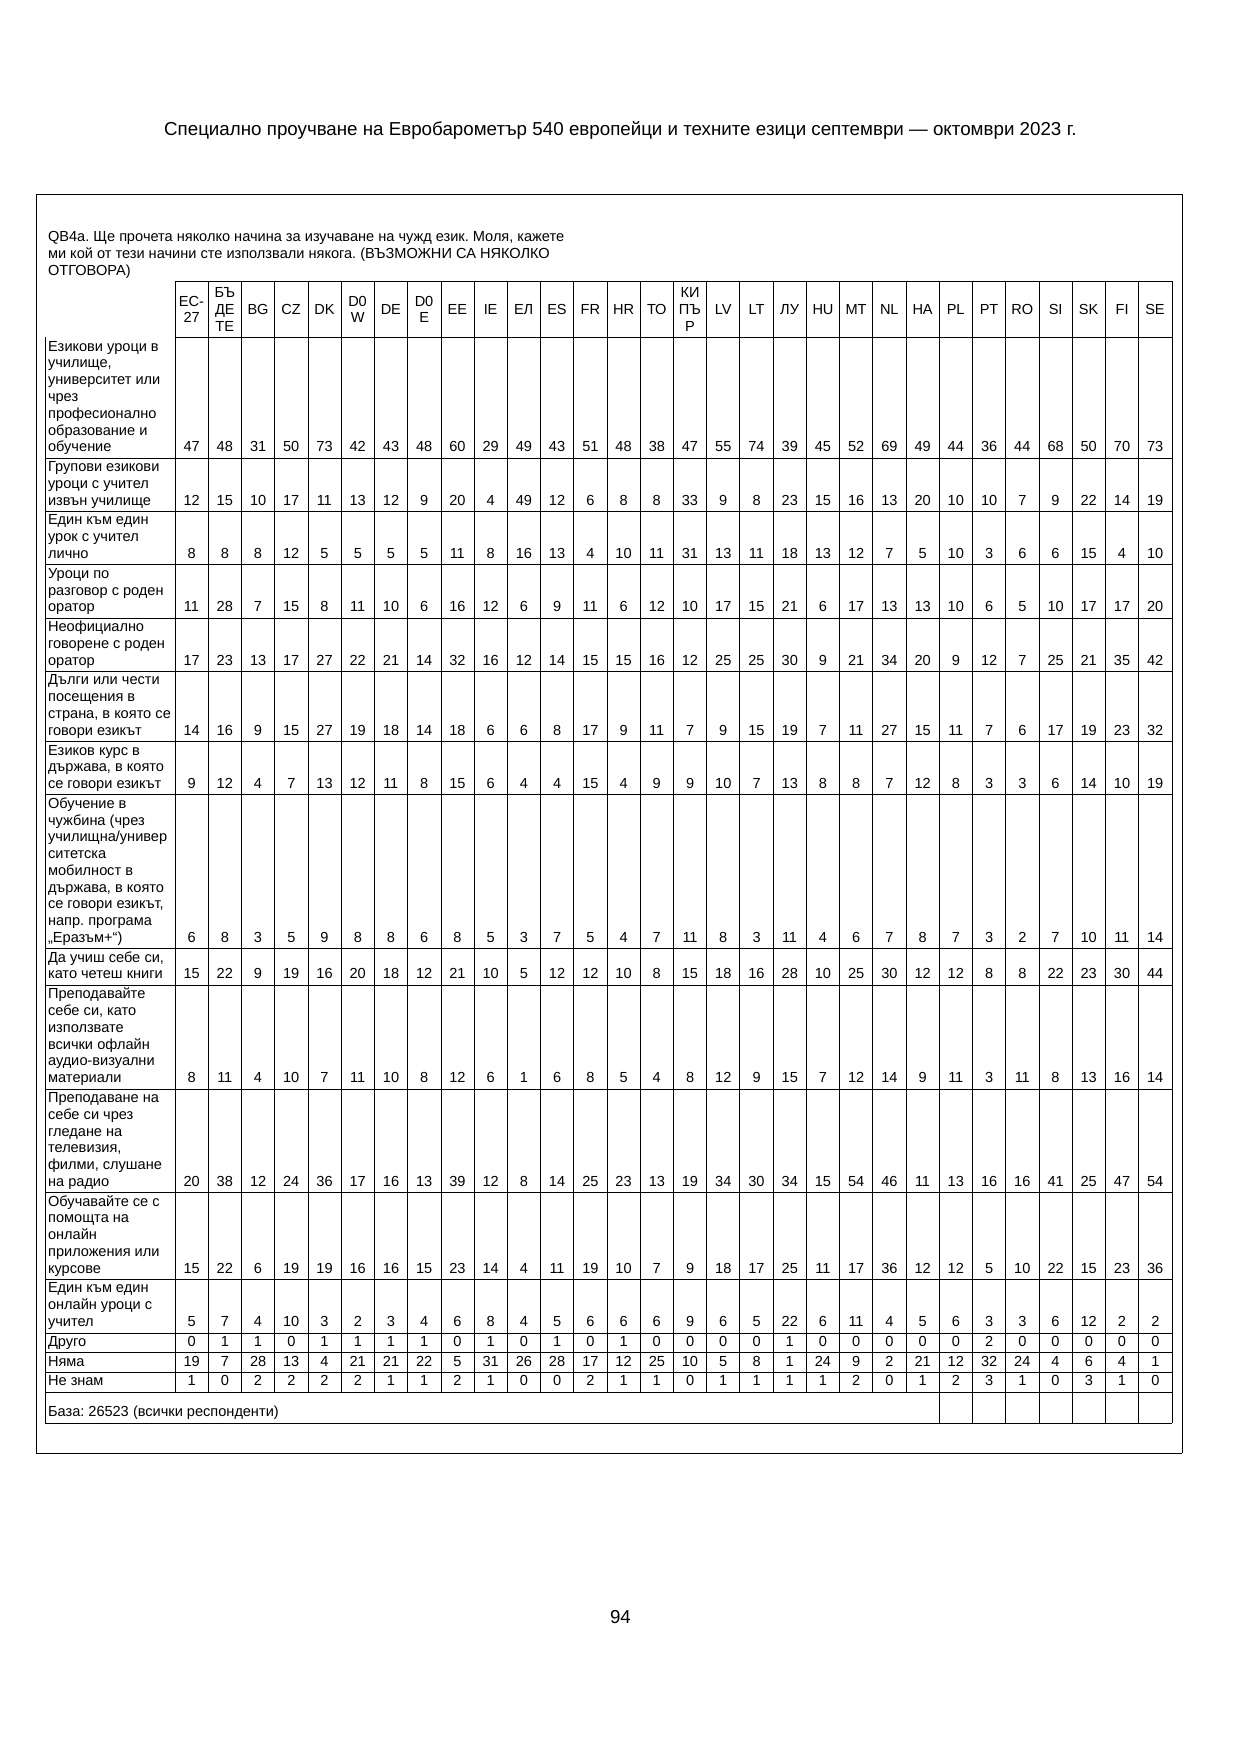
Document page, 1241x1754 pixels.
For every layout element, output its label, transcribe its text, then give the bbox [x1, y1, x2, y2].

table_cell 17 [840, 1193, 872, 1279]
table_cell 28 [541, 1353, 573, 1372]
table_cell 18 [774, 512, 806, 564]
table_cell 36 [1139, 1193, 1172, 1279]
table_cell 18 [707, 949, 739, 985]
table_cell 32 [442, 619, 474, 671]
table_cell 5 [375, 512, 407, 564]
table_cell 11 [774, 795, 806, 948]
table_cell 7 [641, 1193, 673, 1279]
table_cell IE [475, 282, 507, 337]
table_cell 11 [1106, 795, 1138, 948]
table_cell FI [1106, 282, 1138, 337]
table_cell 23 [209, 619, 241, 671]
table_cell 1 [541, 1334, 573, 1352]
table_header [806, 225, 839, 281]
table_cell 14 [176, 672, 208, 741]
table_cell 25 [1073, 1090, 1105, 1192]
table_cell 2 [973, 1334, 1005, 1352]
table_cell 25 [740, 619, 773, 671]
table_cell 36 [973, 338, 1005, 458]
table_cell 25 [641, 1353, 673, 1372]
table_cell 17 [740, 1193, 773, 1279]
table_cell 44 [1139, 949, 1172, 985]
table_cell 7 [873, 795, 906, 948]
table_cell 11 [1006, 986, 1039, 1088]
table_cell 11 [641, 512, 673, 564]
table_cell 19 [275, 949, 308, 985]
table_cell 9 [541, 565, 573, 618]
table_cell 49 [508, 338, 540, 458]
table_cell 11 [674, 795, 706, 948]
table_cell 15 [608, 619, 640, 671]
table_cell 7 [1006, 619, 1039, 671]
table_cell 8 [242, 512, 274, 564]
table_cell 11 [574, 565, 607, 618]
table_cell 2 [1006, 795, 1039, 948]
table_cell 4 [574, 512, 607, 564]
table_cell 21 [774, 565, 806, 618]
table_cell 0 [1040, 1334, 1072, 1352]
table_cell 13 [275, 1353, 308, 1372]
table_header [574, 225, 607, 281]
table_cell 3 [242, 795, 274, 948]
table_cell 8 [973, 949, 1005, 985]
table_cell 3 [973, 795, 1005, 948]
table_cell 12 [907, 1193, 939, 1279]
table_cell 2 [242, 1373, 274, 1392]
table_cell 7 [541, 795, 573, 948]
table_header [1072, 225, 1105, 281]
table_cell 12 [408, 949, 441, 985]
table_cell 14 [1139, 986, 1172, 1088]
table_cell 4 [475, 459, 507, 511]
table_cell HU [807, 282, 839, 337]
table_cell 3 [1006, 742, 1039, 794]
table_cell 20 [176, 1090, 208, 1192]
table_cell 8 [442, 795, 474, 948]
table_cell 10 [375, 986, 407, 1088]
table_cell 13 [707, 512, 739, 564]
table_cell 19 [309, 1193, 341, 1279]
table_cell 8 [740, 1353, 773, 1372]
table_cell 12 [442, 986, 474, 1088]
table_cell 17 [1040, 672, 1072, 741]
table_cell 39 [442, 1090, 474, 1192]
table_cell 44 [940, 338, 972, 458]
table_cell 12 [973, 619, 1005, 671]
table_cell 1 [907, 1373, 939, 1392]
table_cell 21 [907, 1353, 939, 1372]
table_cell 21 [342, 1353, 374, 1372]
table_cell 14 [873, 986, 906, 1088]
table_cell 9 [1040, 459, 1072, 511]
table_cell 1 [242, 1334, 274, 1352]
table_cell 2 [309, 1373, 341, 1392]
table_cell 10 [707, 742, 739, 794]
table_cell 15 [674, 949, 706, 985]
table_cell 19 [1139, 459, 1172, 511]
table_cell 24 [1006, 1353, 1039, 1372]
table_cell 11 [176, 565, 208, 618]
table_cell 6 [508, 565, 540, 618]
table_cell 21 [840, 619, 872, 671]
table_cell 15 [176, 1193, 208, 1279]
table_cell 9 [674, 1280, 706, 1332]
table_cell 48 [408, 338, 441, 458]
table_cell 17 [574, 672, 607, 741]
table_cell 0 [541, 1373, 573, 1392]
table_cell 5 [342, 512, 374, 564]
table_cell 16 [209, 672, 241, 741]
table_cell База: 26523 (всички респонденти) [46, 1393, 939, 1423]
table_cell 19 [342, 672, 374, 741]
table_cell 10 [608, 949, 640, 985]
table_cell 15 [574, 619, 607, 671]
table_cell 9 [940, 619, 972, 671]
table_cell 8 [674, 986, 706, 1088]
table_cell 28 [242, 1353, 274, 1372]
table_cell 6 [973, 565, 1005, 618]
table_cell 8 [408, 742, 441, 794]
table_cell 1 [342, 1334, 374, 1352]
table_cell [1040, 1393, 1072, 1423]
table_cell 12 [840, 512, 872, 564]
table_header [839, 225, 872, 281]
table_cell 3 [375, 1280, 407, 1332]
table_cell 9 [641, 742, 673, 794]
table_cell Да учиш себе си, като четеш книги [46, 949, 175, 985]
table_cell 10 [940, 512, 972, 564]
table_cell 42 [342, 338, 374, 458]
table_cell 0 [574, 1334, 607, 1352]
table_cell PT [973, 282, 1005, 337]
table_cell 49 [907, 338, 939, 458]
table_cell 8 [840, 742, 872, 794]
table_cell 3 [1073, 1373, 1105, 1392]
table_header [906, 225, 939, 281]
table_cell 7 [242, 565, 274, 618]
table_cell 8 [641, 459, 673, 511]
table_cell 52 [840, 338, 872, 458]
table_cell 22 [342, 619, 374, 671]
table_cell 32 [1139, 672, 1172, 741]
table_cell 45 [807, 338, 839, 458]
table_cell 5 [541, 1280, 573, 1332]
table_cell 34 [707, 1090, 739, 1192]
table_cell 33 [674, 459, 706, 511]
table_cell 16 [973, 1090, 1005, 1192]
table_cell 9 [608, 672, 640, 741]
table_cell 16 [508, 512, 540, 564]
table_cell 6 [807, 565, 839, 618]
table_header [1138, 225, 1172, 281]
table_cell 32 [973, 1353, 1005, 1372]
table_cell 4 [309, 1353, 341, 1372]
table_cell 2 [442, 1373, 474, 1392]
table_cell 36 [873, 1193, 906, 1279]
table_cell 68 [1040, 338, 1072, 458]
table_cell 12 [475, 565, 507, 618]
table_cell 0 [873, 1334, 906, 1352]
table_cell 8 [907, 795, 939, 948]
table_cell Един към един онлайн уроци с учител [46, 1280, 175, 1332]
table_cell 31 [475, 1353, 507, 1372]
table_cell 69 [873, 338, 906, 458]
table_cell 2 [342, 1373, 374, 1392]
table_cell 0 [1139, 1373, 1172, 1392]
table_cell 19 [674, 1090, 706, 1192]
table_cell 16 [342, 1193, 374, 1279]
table_cell 6 [1073, 1353, 1105, 1372]
table_cell 38 [209, 1090, 241, 1192]
table_cell 11 [342, 565, 374, 618]
table_cell 17 [342, 1090, 374, 1192]
table_cell 26 [508, 1353, 540, 1372]
table_cell 17 [176, 619, 208, 671]
table_cell 12 [375, 459, 407, 511]
table_cell 12 [275, 512, 308, 564]
table_cell 12 [940, 1193, 972, 1279]
table_cell 14 [475, 1193, 507, 1279]
table_cell 0 [209, 1373, 241, 1392]
table_cell 6 [475, 986, 507, 1088]
table_cell 8 [608, 459, 640, 511]
table_cell 10 [940, 565, 972, 618]
table_cell Преподаване на себе си чрез гледане на телевизия, филми, слушане на радио [46, 1090, 175, 1192]
table_cell DE [375, 282, 407, 337]
table_cell 22 [774, 1280, 806, 1332]
table_cell [1006, 1393, 1039, 1423]
table_cell 8 [309, 565, 341, 618]
table_cell 4 [242, 742, 274, 794]
table_cell 0 [1106, 1334, 1138, 1352]
table_cell 6 [442, 1280, 474, 1332]
table_cell 0 [1139, 1334, 1172, 1352]
table_cell 8 [740, 459, 773, 511]
table_cell 11 [940, 672, 972, 741]
table_cell 3 [973, 1373, 1005, 1392]
table_cell PL [940, 282, 972, 337]
table_cell DK [309, 282, 341, 337]
table_cell 48 [209, 338, 241, 458]
table_header [939, 225, 972, 281]
table_cell 22 [408, 1353, 441, 1372]
table_cell 19 [774, 672, 806, 741]
table_cell 34 [774, 1090, 806, 1192]
table_cell 17 [574, 1353, 607, 1372]
table_cell 48 [608, 338, 640, 458]
table_cell 6 [608, 565, 640, 618]
table_cell 6 [1040, 742, 1072, 794]
table_cell 0 [1006, 1334, 1039, 1352]
table_cell 16 [309, 949, 341, 985]
table_cell 20 [1139, 565, 1172, 618]
table_cell 12 [674, 619, 706, 671]
table_cell 19 [1139, 742, 1172, 794]
table_cell 12 [940, 949, 972, 985]
table_cell 12 [176, 459, 208, 511]
table_cell 6 [1040, 512, 1072, 564]
table_cell 17 [275, 459, 308, 511]
table_cell 54 [1139, 1090, 1172, 1192]
table_cell 14 [1106, 459, 1138, 511]
table_cell Друго [46, 1334, 175, 1352]
table_cell 14 [541, 619, 573, 671]
table_cell Обучавайте се с помощта на онлайн приложения или курсове [46, 1193, 175, 1279]
table_cell 51 [574, 338, 607, 458]
table_cell 24 [275, 1090, 308, 1192]
table_cell 5 [907, 1280, 939, 1332]
table_cell 7 [740, 742, 773, 794]
table_cell 7 [309, 986, 341, 1088]
table_cell 14 [541, 1090, 573, 1192]
table_cell 0 [1040, 1373, 1072, 1392]
table_cell 12 [840, 986, 872, 1088]
table_cell 10 [1006, 1193, 1039, 1279]
table_cell 9 [309, 795, 341, 948]
table_cell 4 [608, 795, 640, 948]
table_cell 3 [1006, 1280, 1039, 1332]
table_cell Един към един урок с учител лично [46, 512, 175, 564]
table_cell 30 [774, 619, 806, 671]
table_cell Дълги или чести посещения в страна, в която се говори езикът [46, 672, 175, 741]
table_cell 10 [275, 986, 308, 1088]
table_header [706, 225, 739, 281]
table_cell [940, 1393, 972, 1423]
table_cell 36 [309, 1090, 341, 1192]
table_cell 41 [1040, 1090, 1072, 1192]
table_cell CZ [275, 282, 308, 337]
table_cell 7 [940, 795, 972, 948]
table_cell 6 [574, 1280, 607, 1332]
table_cell 22 [1073, 459, 1105, 511]
table_cell 5 [275, 795, 308, 948]
table_cell 18 [375, 949, 407, 985]
table_cell ЕС-27 [176, 282, 208, 337]
table_cell D0W [342, 282, 374, 337]
table_cell 27 [873, 672, 906, 741]
table_cell 6 [408, 795, 441, 948]
table_cell 7 [873, 742, 906, 794]
table_cell 6 [840, 795, 872, 948]
table_cell 6 [475, 742, 507, 794]
table_cell 2 [1139, 1280, 1172, 1332]
table_cell 15 [574, 742, 607, 794]
table_cell 9 [740, 986, 773, 1088]
table_cell 34 [873, 619, 906, 671]
table_cell 0 [674, 1334, 706, 1352]
table_cell 74 [740, 338, 773, 458]
table_cell 4 [508, 1280, 540, 1332]
table_cell 9 [907, 986, 939, 1088]
table_cell 10 [807, 949, 839, 985]
table_cell 43 [541, 338, 573, 458]
table_cell 15 [408, 1193, 441, 1279]
table_cell 10 [375, 565, 407, 618]
table_cell 4 [408, 1280, 441, 1332]
table_cell 30 [1106, 949, 1138, 985]
table_cell 50 [275, 338, 308, 458]
table_cell 20 [442, 459, 474, 511]
table_cell 19 [275, 1193, 308, 1279]
table_cell 35 [1106, 619, 1138, 671]
table_cell 1 [1106, 1373, 1138, 1392]
table_cell 11 [541, 1193, 573, 1279]
table_cell 12 [1073, 1280, 1105, 1332]
table_cell 5 [1006, 565, 1039, 618]
table_cell 10 [1139, 512, 1172, 564]
table_cell 42 [1139, 619, 1172, 671]
table_cell 6 [1040, 1280, 1072, 1332]
table_cell 19 [574, 1193, 607, 1279]
table_cell 1 [707, 1373, 739, 1392]
table_cell 6 [475, 672, 507, 741]
table_cell [973, 1393, 1005, 1423]
table_cell 9 [176, 742, 208, 794]
table_cell 21 [375, 619, 407, 671]
table_cell 4 [1040, 1353, 1072, 1372]
table_cell 7 [209, 1280, 241, 1332]
table_cell 50 [1073, 338, 1105, 458]
table_cell 73 [309, 338, 341, 458]
table_cell 11 [209, 986, 241, 1088]
table_cell 13 [342, 459, 374, 511]
table_cell 16 [740, 949, 773, 985]
table_cell LV [707, 282, 739, 337]
table_cell Не знам [46, 1373, 175, 1392]
table_cell 11 [740, 512, 773, 564]
table_cell 1 [740, 1373, 773, 1392]
table_cell 1 [807, 1373, 839, 1392]
table_cell 4 [608, 742, 640, 794]
table_cell Обучение в чужбина (чрез училищна/университетска мобилност в държава, в която се говори езикът, напр. програма „Еразъм+“) [46, 795, 175, 948]
table_cell 9 [807, 619, 839, 671]
table_cell 7 [873, 512, 906, 564]
table_cell 15 [774, 986, 806, 1088]
table_cell 1 [209, 1334, 241, 1352]
table_cell 23 [442, 1193, 474, 1279]
table_cell 4 [242, 986, 274, 1088]
table_cell Преподавайте себе си, като използвате всички офлайн аудио-визуални материали [46, 986, 175, 1088]
table_cell 10 [608, 512, 640, 564]
table_cell 1 [475, 1373, 507, 1392]
table_cell КИПЪР [674, 282, 706, 337]
table_cell 1 [774, 1373, 806, 1392]
table_cell 10 [1073, 795, 1105, 948]
table_cell 8 [209, 795, 241, 948]
table_cell 8 [940, 742, 972, 794]
table_cell 17 [275, 619, 308, 671]
table_cell 15 [740, 565, 773, 618]
table_cell 70 [1106, 338, 1138, 458]
table_cell 8 [209, 512, 241, 564]
table_cell 1 [1006, 1373, 1039, 1392]
table_cell 22 [1040, 1193, 1072, 1279]
table_header [1039, 225, 1072, 281]
table_cell 4 [641, 986, 673, 1088]
table_cell 5 [442, 1353, 474, 1372]
table_cell 7 [641, 795, 673, 948]
table_cell 1 [375, 1373, 407, 1392]
table_cell 23 [1106, 672, 1138, 741]
table_cell 7 [275, 742, 308, 794]
table_cell 8 [641, 949, 673, 985]
table_cell 23 [774, 459, 806, 511]
table_cell 3 [973, 512, 1005, 564]
table_cell НА [907, 282, 939, 337]
table_cell 38 [641, 338, 673, 458]
table_cell 3 [309, 1280, 341, 1332]
table_cell 9 [707, 672, 739, 741]
table_cell 7 [1040, 795, 1072, 948]
table_cell SI [1040, 282, 1072, 337]
table_cell 22 [209, 949, 241, 985]
table_cell 0 [641, 1334, 673, 1352]
table_cell 13 [541, 512, 573, 564]
table_cell 1 [774, 1353, 806, 1372]
table_cell 31 [674, 512, 706, 564]
table_cell D0E [408, 282, 441, 337]
table_cell 6 [707, 1280, 739, 1332]
table_cell 11 [342, 986, 374, 1088]
table_cell 20 [907, 459, 939, 511]
table_cell 16 [375, 1193, 407, 1279]
table_cell 10 [940, 459, 972, 511]
table_cell 17 [707, 565, 739, 618]
table_cell 8 [475, 1280, 507, 1332]
table_cell 10 [1040, 565, 1072, 618]
table_cell 22 [1040, 949, 1072, 985]
table_cell 9 [707, 459, 739, 511]
table_cell 14 [1139, 795, 1172, 948]
table_cell 4 [242, 1280, 274, 1332]
table_cell Групови езикови уроци с учител извън училище [46, 459, 175, 511]
table_cell 16 [840, 459, 872, 511]
table_cell 10 [674, 565, 706, 618]
table_cell 2 [873, 1353, 906, 1372]
table_cell 10 [1106, 742, 1138, 794]
table_cell 2 [840, 1373, 872, 1392]
table_cell 1 [176, 1373, 208, 1392]
table_cell 12 [541, 949, 573, 985]
table_cell MT [840, 282, 872, 337]
table_cell 54 [840, 1090, 872, 1192]
table_cell 8 [574, 986, 607, 1088]
table_cell 0 [740, 1334, 773, 1352]
table_cell 8 [375, 795, 407, 948]
table_cell 9 [674, 742, 706, 794]
table_cell 11 [309, 459, 341, 511]
table_cell 8 [541, 672, 573, 741]
table_cell 73 [1139, 338, 1172, 458]
table_cell 0 [508, 1373, 540, 1392]
table_cell 25 [1040, 619, 1072, 671]
table_cell 8 [176, 986, 208, 1088]
table_cell 60 [442, 338, 474, 458]
table_cell 28 [209, 565, 241, 618]
table_cell 10 [608, 1193, 640, 1279]
table_cell 2 [1106, 1280, 1138, 1332]
table_cell ES [541, 282, 573, 337]
table_cell ЛУ [774, 282, 806, 337]
table_header [607, 225, 640, 281]
table_cell 18 [442, 672, 474, 741]
table_header [1005, 225, 1039, 281]
table_cell 1 [475, 1334, 507, 1352]
table_cell 13 [807, 512, 839, 564]
table_cell 11 [807, 1193, 839, 1279]
table_cell 6 [408, 565, 441, 618]
table_cell 0 [707, 1334, 739, 1352]
table_cell 15 [275, 672, 308, 741]
table_cell BG [242, 282, 274, 337]
table_cell 0 [275, 1334, 308, 1352]
table_cell 25 [774, 1193, 806, 1279]
table_cell 5 [973, 1193, 1005, 1279]
table_cell 46 [873, 1090, 906, 1192]
table_cell 5 [574, 795, 607, 948]
table_cell 30 [873, 949, 906, 985]
table_cell 47 [176, 338, 208, 458]
table_cell ТО [641, 282, 673, 337]
table_cell 1 [408, 1373, 441, 1392]
table_cell 13 [907, 565, 939, 618]
table_cell 2 [940, 1373, 972, 1392]
table_cell 39 [774, 338, 806, 458]
table_cell 6 [541, 986, 573, 1088]
table_cell 8 [508, 1090, 540, 1192]
table_cell 16 [1106, 986, 1138, 1088]
table_cell 17 [1106, 565, 1138, 618]
table_cell 15 [740, 672, 773, 741]
table_cell 13 [242, 619, 274, 671]
table_cell 44 [1006, 338, 1039, 458]
table_cell Езикови уроци в училище, университет или чрез професионално образование и обучение [46, 337, 175, 458]
table_cell 12 [541, 459, 573, 511]
table_cell LT [740, 282, 773, 337]
table_cell 8 [707, 795, 739, 948]
table_cell 11 [840, 1280, 872, 1332]
table_cell NL [873, 282, 906, 337]
table_cell Няма [46, 1353, 175, 1372]
table_cell 10 [275, 1280, 308, 1332]
table_cell 6 [176, 795, 208, 948]
table_cell 2 [574, 1373, 607, 1392]
table_cell 1 [641, 1373, 673, 1392]
table_cell HR [608, 282, 640, 337]
table_cell 0 [873, 1373, 906, 1392]
table_cell 15 [442, 742, 474, 794]
table_header [972, 225, 1005, 281]
table_cell 9 [242, 949, 274, 985]
table_cell 12 [342, 742, 374, 794]
table_cell 1 [774, 1334, 806, 1352]
table_cell 16 [641, 619, 673, 671]
table_cell 13 [940, 1090, 972, 1192]
table_cell 5 [907, 512, 939, 564]
table_cell 4 [1106, 512, 1138, 564]
table_cell 5 [608, 986, 640, 1088]
table_cell 13 [774, 742, 806, 794]
table_cell 23 [1106, 1193, 1138, 1279]
table_cell 11 [442, 512, 474, 564]
table_cell 4 [807, 795, 839, 948]
table_cell 14 [1073, 742, 1105, 794]
table_cell 25 [707, 619, 739, 671]
table_cell 18 [707, 1193, 739, 1279]
table_cell 12 [242, 1090, 274, 1192]
table_cell EE [442, 282, 474, 337]
table_header [740, 225, 773, 281]
table_cell 3 [740, 795, 773, 948]
table_cell 13 [309, 742, 341, 794]
table_cell 8 [342, 795, 374, 948]
table_cell 6 [641, 1280, 673, 1332]
table_cell 1 [608, 1334, 640, 1352]
table_cell 12 [608, 1353, 640, 1372]
table_cell 15 [176, 949, 208, 985]
table_cell 4 [541, 742, 573, 794]
table_cell 0 [840, 1334, 872, 1352]
table_cell [1073, 1393, 1105, 1423]
table_cell SK [1073, 282, 1105, 337]
table_cell 3 [973, 1280, 1005, 1332]
table_cell 15 [907, 672, 939, 741]
table_cell 18 [375, 672, 407, 741]
table_cell [45, 281, 175, 337]
table_cell 0 [508, 1334, 540, 1352]
table_cell 4 [508, 742, 540, 794]
table_cell 25 [840, 949, 872, 985]
table_cell 8 [1006, 949, 1039, 985]
table_cell 13 [873, 565, 906, 618]
table_cell 11 [375, 742, 407, 794]
table_cell 11 [940, 986, 972, 1088]
table_header QB4a. Ще прочета няколко начина за изучаване на чужд език. Моля, кажете ми кой от тези начини сте използвали някога. (ВЪЗМОЖНИ СА НЯКОЛКО ОТГОВОРА) [45, 225, 573, 281]
table_cell 12 [508, 619, 540, 671]
table_cell 0 [907, 1334, 939, 1352]
table_cell 21 [442, 949, 474, 985]
table_cell 20 [907, 619, 939, 671]
table_cell 6 [242, 1193, 274, 1279]
table_cell 6 [1006, 512, 1039, 564]
table_cell 1 [608, 1373, 640, 1392]
table_cell 3 [508, 795, 540, 948]
table_cell 13 [1073, 986, 1105, 1088]
table_cell 6 [574, 459, 607, 511]
table_header [640, 225, 673, 281]
table_cell 8 [807, 742, 839, 794]
table_cell 0 [176, 1334, 208, 1352]
table_cell [1106, 1393, 1138, 1423]
table_cell 0 [807, 1334, 839, 1352]
table_cell 23 [1073, 949, 1105, 985]
table_cell 7 [674, 672, 706, 741]
table_cell 4 [1106, 1353, 1138, 1372]
table_cell 3 [973, 986, 1005, 1088]
table_header [1105, 225, 1138, 281]
table_cell 11 [641, 672, 673, 741]
table_cell 1 [508, 986, 540, 1088]
table_cell 10 [475, 949, 507, 985]
table_cell 21 [375, 1353, 407, 1372]
table_cell 12 [475, 1090, 507, 1192]
table_cell 2 [275, 1373, 308, 1392]
table_cell 23 [608, 1090, 640, 1192]
table_cell 16 [475, 619, 507, 671]
table_cell 12 [907, 949, 939, 985]
table_cell 47 [1106, 1090, 1138, 1192]
table_cell 1 [309, 1334, 341, 1352]
table_cell 13 [873, 459, 906, 511]
table_cell 19 [176, 1353, 208, 1372]
table_cell 12 [907, 742, 939, 794]
table_cell 5 [707, 1353, 739, 1372]
table_cell 8 [176, 512, 208, 564]
table_cell 10 [674, 1353, 706, 1372]
table_cell 3 [973, 742, 1005, 794]
table_cell 6 [608, 1280, 640, 1332]
table_cell 7 [209, 1353, 241, 1372]
table_cell 55 [707, 338, 739, 458]
table_cell 31 [242, 338, 274, 458]
table_cell 30 [740, 1090, 773, 1192]
table_cell Неофициално говорене с роден оратор [46, 619, 175, 671]
table_header [773, 225, 806, 281]
table_cell 5 [475, 795, 507, 948]
table_cell 7 [973, 672, 1005, 741]
table_cell 22 [209, 1193, 241, 1279]
table_cell 14 [408, 619, 441, 671]
table_cell 28 [774, 949, 806, 985]
table_cell 0 [940, 1334, 972, 1352]
table_cell 10 [242, 459, 274, 511]
table_cell 12 [641, 565, 673, 618]
table_cell 1 [375, 1334, 407, 1352]
table_header [673, 225, 706, 281]
table_cell 43 [375, 338, 407, 458]
table_cell 8 [1040, 986, 1072, 1088]
table_cell RO [1006, 282, 1039, 337]
table_cell 17 [840, 565, 872, 618]
table_cell 21 [1073, 619, 1105, 671]
table_cell SE [1139, 282, 1172, 337]
table_cell 5 [408, 512, 441, 564]
table_cell 5 [176, 1280, 208, 1332]
table_cell 27 [309, 619, 341, 671]
table_cell 9 [840, 1353, 872, 1372]
table_cell 7 [1006, 459, 1039, 511]
table_cell 6 [508, 672, 540, 741]
table_cell 6 [807, 1280, 839, 1332]
table_cell [1139, 1393, 1172, 1423]
table_cell 2 [342, 1280, 374, 1332]
table_cell 49 [508, 459, 540, 511]
table_cell 4 [873, 1280, 906, 1332]
table_cell 25 [574, 1090, 607, 1192]
table_cell 29 [475, 338, 507, 458]
table_cell 12 [209, 742, 241, 794]
table_cell 9 [674, 1193, 706, 1279]
table_cell 14 [408, 672, 441, 741]
table_cell 9 [408, 459, 441, 511]
table_cell 15 [1073, 1193, 1105, 1279]
table_cell 12 [574, 949, 607, 985]
table_cell 19 [1073, 672, 1105, 741]
table_cell 17 [1073, 565, 1105, 618]
table_cell 15 [209, 459, 241, 511]
table_cell ЕЛ [508, 282, 540, 337]
table_cell Езиков курс в държава, в която се говори езикът [46, 742, 175, 794]
table_cell 20 [342, 949, 374, 985]
table_cell FR [574, 282, 607, 337]
table_cell 8 [475, 512, 507, 564]
table_cell 27 [309, 672, 341, 741]
table_cell 1 [1139, 1353, 1172, 1372]
table_cell 47 [674, 338, 706, 458]
table_cell 15 [807, 1090, 839, 1192]
table_cell 6 [940, 1280, 972, 1332]
table_cell 16 [375, 1090, 407, 1192]
table_cell 11 [907, 1090, 939, 1192]
table_cell 12 [707, 986, 739, 1088]
table_cell 0 [674, 1373, 706, 1392]
table_cell 11 [840, 672, 872, 741]
table_cell 5 [740, 1280, 773, 1332]
table_cell Уроци по разговор с роден оратор [46, 565, 175, 618]
table_cell 16 [1006, 1090, 1039, 1192]
table_cell 5 [309, 512, 341, 564]
table_cell 4 [508, 1193, 540, 1279]
table_header [873, 225, 906, 281]
table_cell БЪДЕТЕ [209, 282, 241, 337]
table_cell 1 [408, 1334, 441, 1352]
table_cell 15 [275, 565, 308, 618]
table_cell 12 [940, 1353, 972, 1372]
table_cell 8 [408, 986, 441, 1088]
table_cell 15 [1073, 512, 1105, 564]
table_cell 0 [1073, 1334, 1105, 1352]
table_cell 10 [973, 459, 1005, 511]
table_cell 5 [508, 949, 540, 985]
table_cell 9 [242, 672, 274, 741]
table_cell 7 [807, 672, 839, 741]
table_cell 6 [1006, 672, 1039, 741]
table_cell 15 [807, 459, 839, 511]
table_cell 7 [807, 986, 839, 1088]
table_cell 16 [442, 565, 474, 618]
table_cell 13 [408, 1090, 441, 1192]
table_cell 0 [442, 1334, 474, 1352]
table_cell 13 [641, 1090, 673, 1192]
table_cell 24 [807, 1353, 839, 1372]
